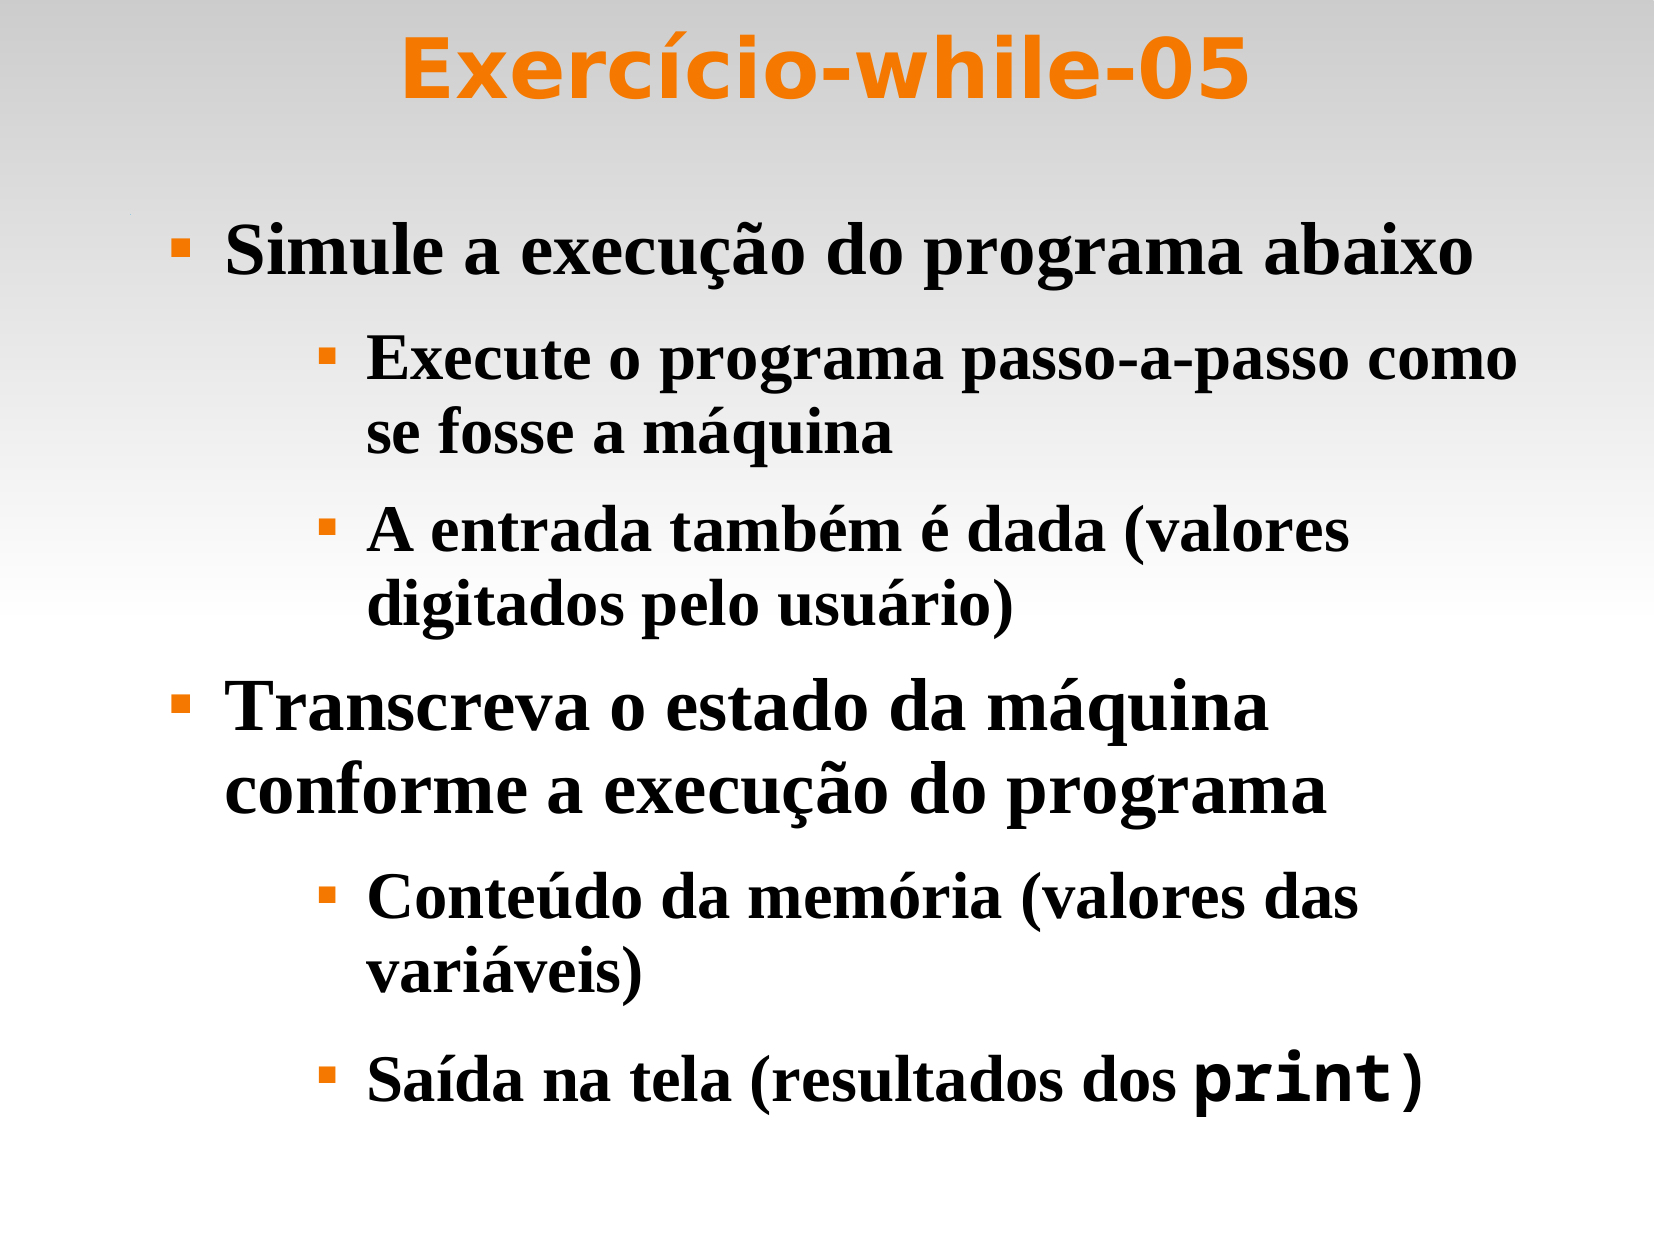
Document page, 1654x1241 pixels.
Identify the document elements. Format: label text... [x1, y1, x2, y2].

title Exercício-while-05 [82, 0, 1571, 174]
list Simule a execução do programa abaixo Execute o programa passo-a-passo como se fosse a máquina A entrada também é dada (valores digitados pelo usuário) Transcreva o estado da máquina conforme a execução do programa Conteúdo da memória (valores das variáveis) Saída na tela (resultados dos print) [82, 207, 1571, 1238]
